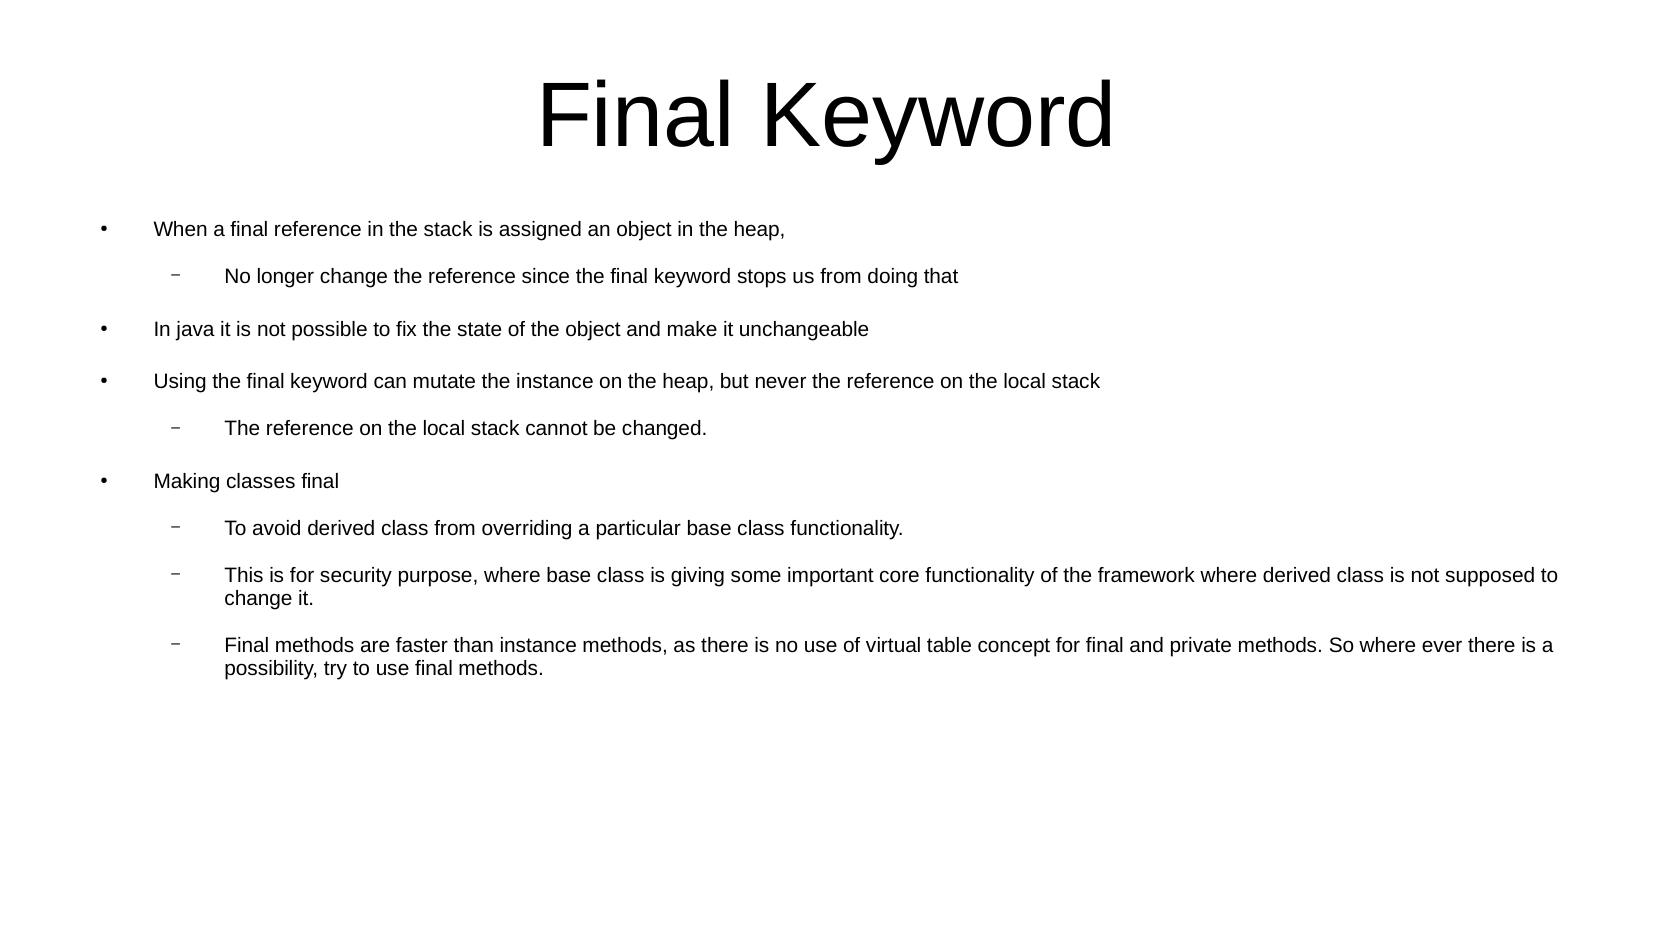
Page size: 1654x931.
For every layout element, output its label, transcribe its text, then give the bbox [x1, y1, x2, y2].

list When a final reference in the stack is assigned an object in the heap, No longer change the reference since the final keyword stops us from doing that In java it is not possible to fix the state of the object and make it unchangeable Using the final keyword can mutate the instance on the heap, but never the reference on the local stack The reference on the local stack cannot be changed. Making classes final To avoid derived class from overriding a particular base class functionality. This is for security purpose, where base class is giving some important core functionality of the framework where derived class is not supposed to change it. Final methods are faster than instance methods, as there is no use of virtual table concept for final and private methods. So where ever there is a possibility, try to use final methods. [82, 217, 1621, 916]
title Final Keyword [82, 37, 1571, 193]
